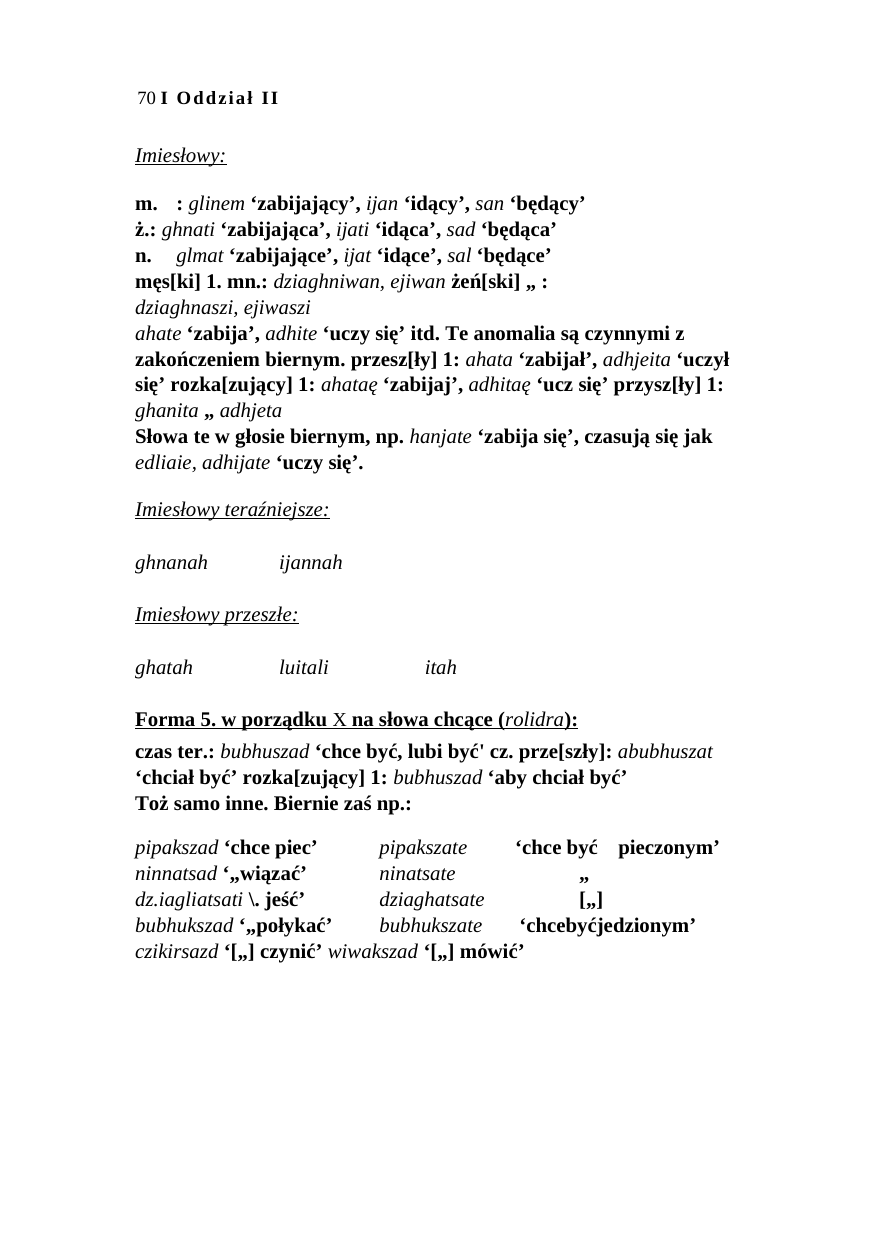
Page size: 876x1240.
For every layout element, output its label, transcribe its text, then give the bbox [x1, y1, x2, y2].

text Imiesłowy przeszłe: [135, 580, 738, 632]
text 70 I Oddział II [137, 90, 303, 108]
text ghnanah ijannah [135, 527, 738, 580]
text dz.iagliatsati \. jeść’ dziaghatsate [„] [135, 886, 738, 912]
text n. glmat ‘zabijające’, ijat ‘idące’, sal ‘będące’ męs[ki] 1. mn.: dziaghniwan, ejiwan żeń[ski] „ : dziaghnaszi, ejiwaszi [135, 241, 586, 319]
text Imiesłowy teraźniejsze: [135, 475, 738, 527]
text ninnatsad ‘„wiązać’ ninatsate „ [135, 860, 738, 886]
text bubhukszad ‘„połykać’ bubhukszate ‘chcebyćjedzionym’ [135, 912, 738, 938]
text Toż samo inne. Biernie zaś np.: [135, 789, 738, 815]
text pipakszad ‘chce piec’ pipakszate ‘chce być pieczonym’ [135, 834, 738, 860]
text ghatah luitali itah [135, 632, 738, 685]
text Słowa te w głosie biernym, np. hanjate ‘zabija się’, czasują się jak edliaie, adhijate ‘uczy się’. [135, 423, 738, 475]
text czikirsazd ‘[„] czynić’ wiwakszad ‘[„] mówić’ [135, 938, 738, 964]
text Imiesłowy: [135, 146, 738, 167]
text czas ter.: bubhuszad ‘chce być, lubi być' cz. prze[szły]: abubhuszat ‘chciał być’ rozka[zujący] 1: bubhuszad ‘aby chciał być’ [135, 737, 738, 789]
text m. : glinem ‘zabijający’, ijan ‘idący’, san ‘będący’ ż.: ghnati ‘zabijająca’, ijati ‘idąca’, sad ‘będąca’ [135, 189, 586, 241]
text Forma 5. w porządku X na słowa chcące (rolidra): [135, 685, 738, 737]
text ahate ‘zabija’, adhite ‘uczy się’ itd. Te anomalia są czynnymi z zakończeniem biernym. przesz[ły] 1: ahata ‘zabijał’, adhjeita ‘uczył się’ rozka[zujący] 1: ahataę ‘zabijaj’, adhitaę ‘ucz się’ przysz[ły] 1: ghanita „ adhjeta [135, 319, 738, 423]
